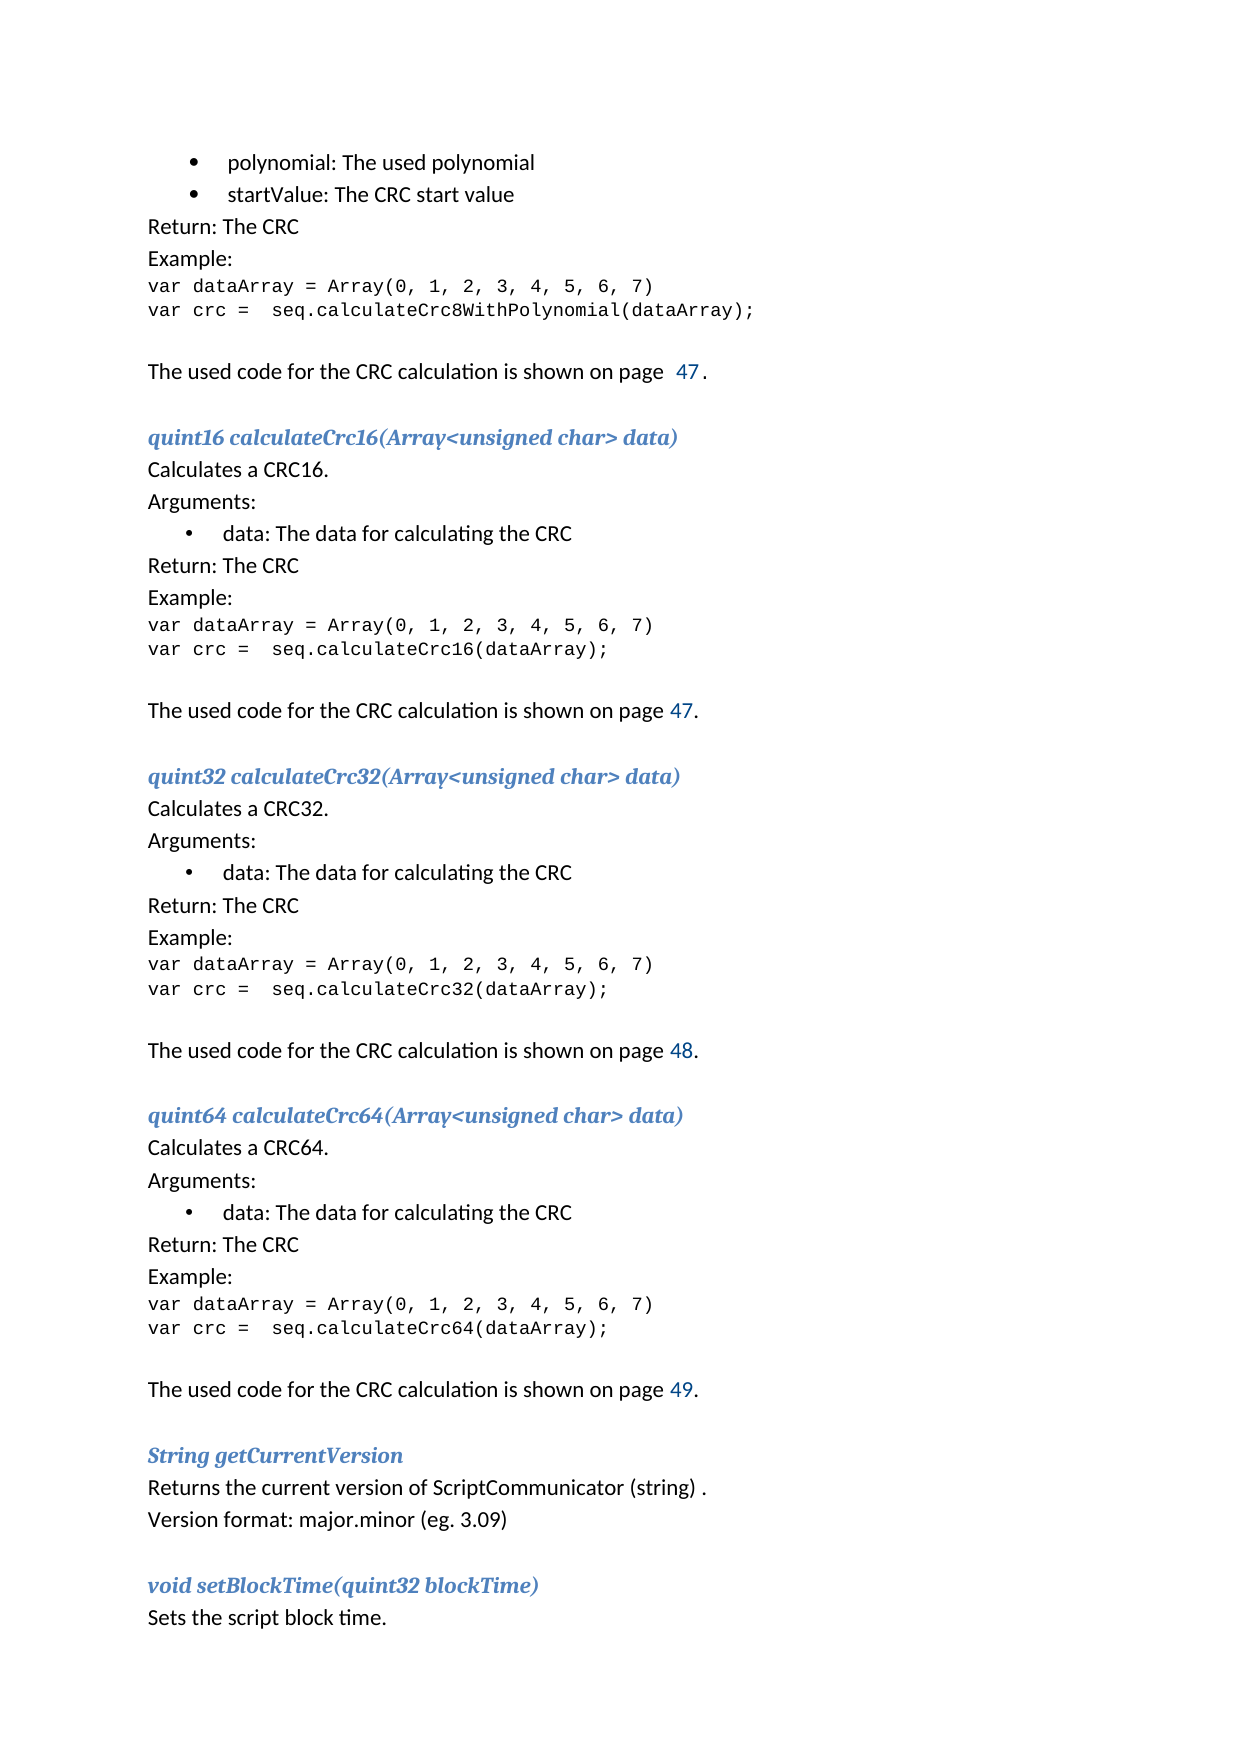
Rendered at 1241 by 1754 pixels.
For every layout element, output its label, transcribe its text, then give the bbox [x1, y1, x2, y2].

list Example: [148, 1262, 1093, 1290]
text The used code for the CRC calculation is shown on page 48. [148, 697, 1093, 725]
text var crc = seq.calculateCrc64(dataArray); [148, 1319, 1093, 1340]
text var dataArray = Array(0, 1, 2, 3, 4, 5, 6, 7) [148, 276, 1093, 298]
list Calculates a CRC16. [148, 455, 1093, 483]
text var crc = seq.calculateCrc16(dataArray); [148, 640, 1093, 661]
list Calculates a CRC64. [148, 1133, 1093, 1162]
list data: The data for calculating the CRC [185, 519, 1093, 547]
list data: The data for calculating the CRC [185, 1198, 1093, 1226]
list Return: The CRC [148, 1230, 1093, 1258]
list Arguments: [148, 1166, 1093, 1194]
list polynomial: The used polynomial [190, 148, 1093, 176]
list data: The data for calculating the CRC [185, 858, 1093, 887]
text Version format: major.minor (eg. 3.09) [148, 1505, 1093, 1533]
subtitle void setBlockTime(quint32 blockTime) [148, 1572, 1093, 1599]
text Example: [148, 244, 1093, 272]
text The used code for the CRC calculation is shown on page 47. [148, 357, 1093, 385]
subtitle quint32 calculateCrc32(Array<unsigned char> data) [148, 764, 1093, 790]
list Return: The CRC [148, 551, 1093, 579]
text The used code for the CRC calculation is shown on page 50. [148, 1375, 1093, 1403]
text var crc = seq.calculateCrc32(dataArray); [148, 979, 1093, 1001]
subtitle quint64 calculateCrc64(Array<unsigned char> data) [148, 1103, 1093, 1130]
list Return: The CRC [148, 891, 1093, 919]
list Arguments: [148, 487, 1093, 515]
text var dataArray = Array(0, 1, 2, 3, 4, 5, 6, 7) [148, 616, 1093, 637]
text var crc = seq.calculateCrc8WithPolynomial(dataArray); [148, 301, 1093, 322]
list Example: [148, 583, 1093, 612]
list startValue: The CRC start value [190, 180, 1093, 208]
subtitle quint16 calculateCrc16(Array<unsigned char> data) [148, 424, 1093, 451]
text Sets the script block time. [148, 1603, 1093, 1631]
text The used code for the CRC calculation is shown on page 49. [148, 1036, 1093, 1064]
text var dataArray = Array(0, 1, 2, 3, 4, 5, 6, 7) [148, 955, 1093, 976]
text Return: The CRC [148, 212, 1093, 240]
list Example: [148, 923, 1093, 951]
text Returns the current version of ScriptCommunicator (string) . [148, 1473, 1093, 1501]
list Calculates a CRC32. [148, 794, 1093, 822]
list Arguments: [148, 826, 1093, 854]
subtitle String getCurrentVersion [148, 1443, 1093, 1469]
text var dataArray = Array(0, 1, 2, 3, 4, 5, 6, 7) [148, 1294, 1093, 1316]
